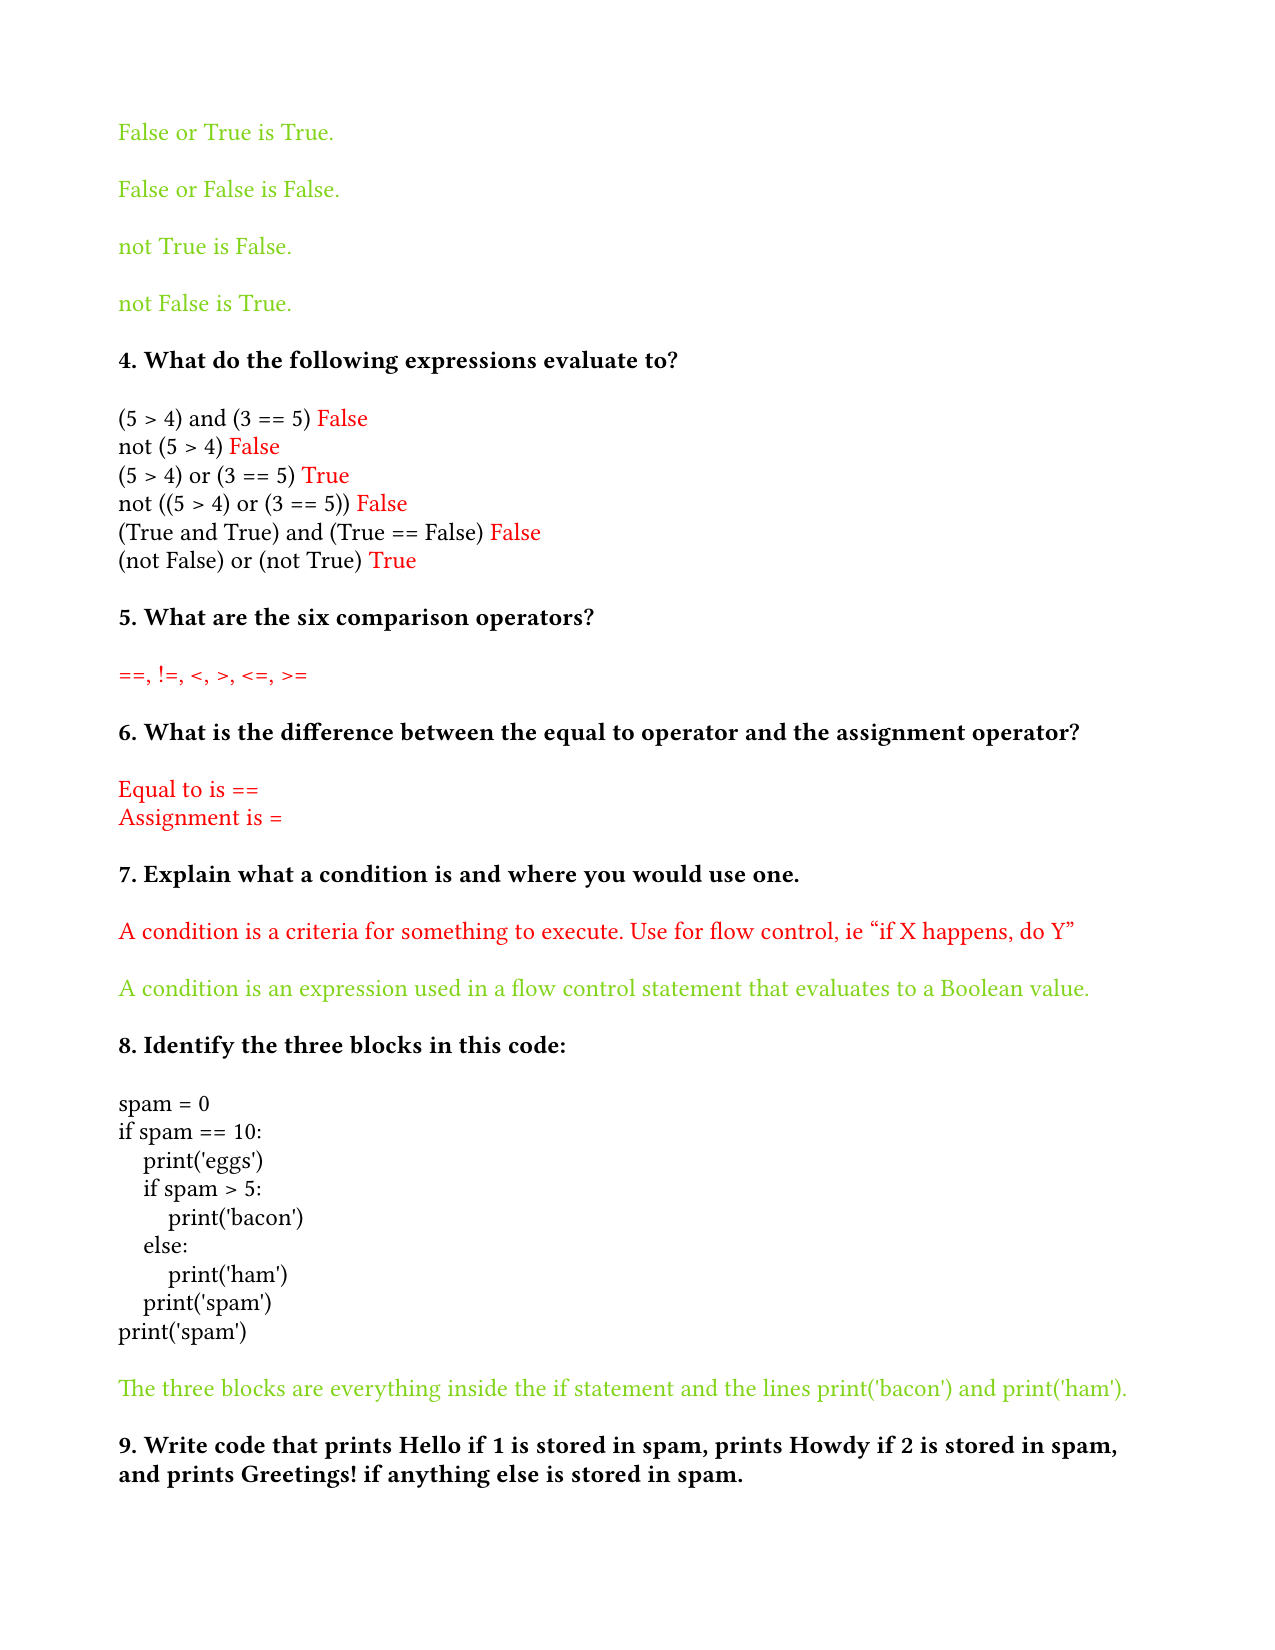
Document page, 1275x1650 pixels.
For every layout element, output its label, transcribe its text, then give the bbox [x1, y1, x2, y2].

text Equal to is == [118, 774, 1157, 803]
text print('eggs') [118, 1146, 1157, 1174]
text (True and True) and (True == False) False [118, 518, 1157, 546]
text spam = 0 [118, 1088, 1157, 1117]
text print('spam') [118, 1317, 1157, 1345]
text else: [118, 1231, 1157, 1260]
text A condition is an expression used in a flow control statement that evaluates to a Boolean value. [118, 974, 1157, 1003]
text (not False) or (not True) True [118, 546, 1157, 575]
text not True is False. [118, 232, 1157, 261]
text if spam > 5: [118, 1174, 1157, 1203]
text 7. Explain what a condition is and where you would use one. [118, 860, 1157, 889]
text not (5 > 4) False [118, 432, 1157, 461]
text 9. Write code that prints Hello if 1 is stored in spam, prints Howdy if 2 is stored in spam, and prints Greetings! if anything else is stored in spam. [118, 1431, 1157, 1488]
text not False is True. [118, 289, 1157, 318]
text 8. Identify the three blocks in this code: [118, 1031, 1157, 1060]
text not ((5 > 4) or (3 == 5)) False [118, 489, 1157, 518]
text False or True is True. [118, 118, 1157, 147]
text 5. What are the six comparison operators? [118, 603, 1157, 632]
text The three blocks are everything inside the if statement and the lines print('bacon') and print('ham'). [118, 1374, 1157, 1402]
text if spam == 10: [118, 1117, 1157, 1146]
text print('bacon') [118, 1203, 1157, 1231]
text (5 > 4) and (3 == 5) False [118, 403, 1157, 432]
text Assignment is = [118, 803, 1157, 832]
text print('ham') [118, 1260, 1157, 1288]
text False or False is False. [118, 175, 1157, 204]
text print('spam') [118, 1288, 1157, 1317]
text 4. What do the following expressions evaluate to? [118, 346, 1157, 375]
text 6. What is the difference between the equal to operator and the assignment operator? [118, 717, 1157, 746]
text ==, !=, <, >, <=, >= [118, 660, 1157, 689]
text (5 > 4) or (3 == 5) True [118, 461, 1157, 489]
text A condition is a criteria for something to execute. Use for flow control, ie “if X happens, do Y” [118, 917, 1157, 946]
